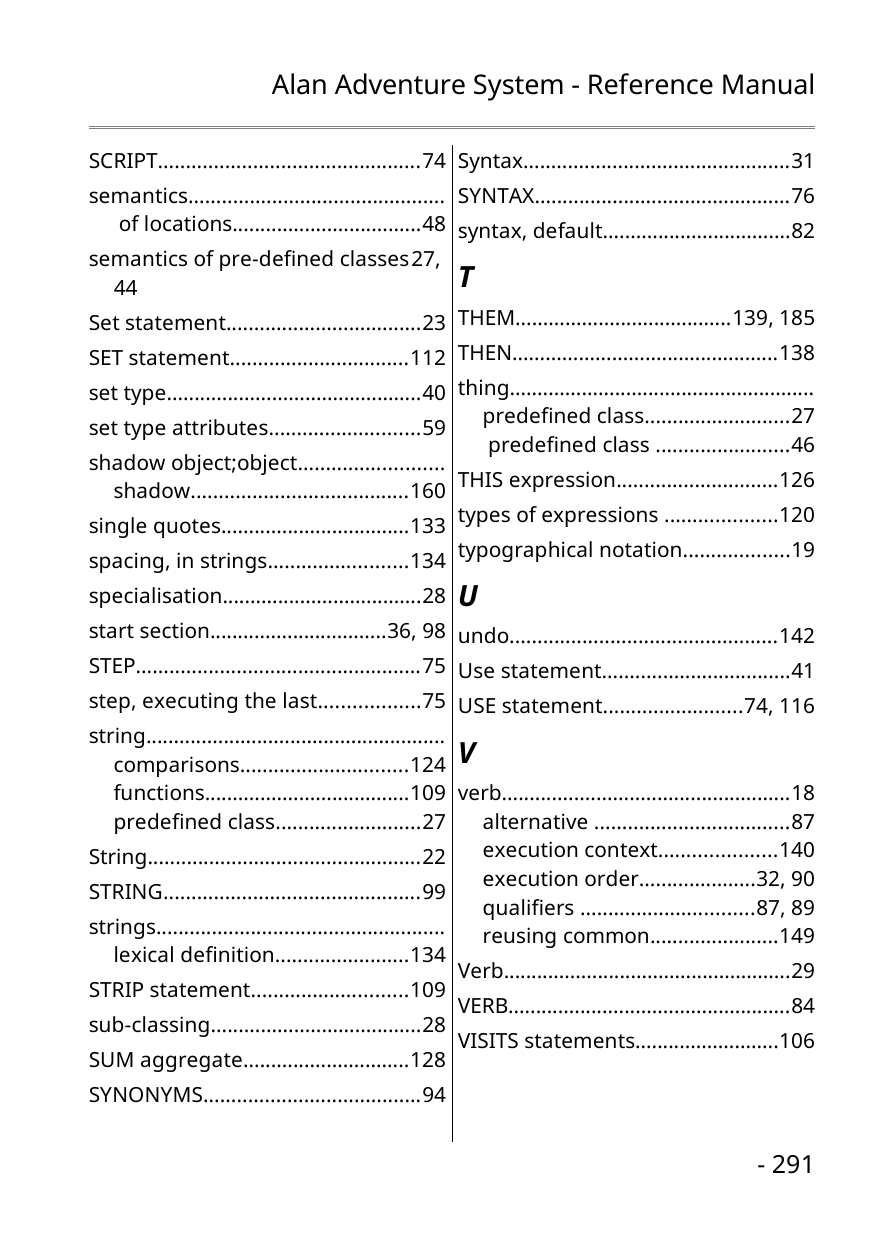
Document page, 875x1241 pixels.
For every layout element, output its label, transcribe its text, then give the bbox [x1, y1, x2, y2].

text spacing, in strings 134 [88, 546, 446, 575]
text comparisons 124 [113, 750, 446, 778]
text semantics [88, 181, 446, 209]
text thing [458, 372, 815, 401]
text STRING 99 [88, 877, 446, 905]
text THEN 138 [458, 337, 815, 366]
text functions 109 [113, 778, 446, 807]
text shadow 160 [113, 476, 446, 505]
text of locations 48 [113, 209, 446, 238]
text step, executing the last 75 [88, 686, 446, 715]
text Use statement 41 [458, 656, 815, 685]
text set type 40 [88, 378, 446, 406]
text typographical notation 19 [458, 534, 815, 563]
text SUM aggregate 128 [88, 1045, 446, 1074]
text start section 36, 98 [88, 616, 446, 645]
text V [458, 732, 815, 772]
text sub-classing 28 [88, 1010, 446, 1039]
text SYNTAX 76 [458, 181, 815, 209]
text Set statement 23 [88, 308, 446, 336]
text qualifiers 87, 89 [482, 892, 815, 921]
text SYNONYMS 94 [88, 1080, 446, 1109]
text set type attributes 59 [88, 413, 446, 441]
text U [458, 575, 815, 615]
text SCRIPT 74 [88, 146, 446, 174]
text execution order 32, 90 [482, 864, 815, 892]
text execution context 140 [482, 835, 815, 864]
text Verb 29 [458, 956, 815, 984]
text predefined class 46 [482, 429, 815, 458]
text reusing common 149 [482, 921, 815, 949]
text STRIP statement 109 [88, 975, 446, 1004]
text THEM 139, 185 [458, 302, 815, 331]
text verb 18 [458, 778, 815, 807]
text shadow object;object [88, 448, 446, 476]
text predefined class 27 [482, 401, 815, 429]
text String 22 [88, 842, 446, 870]
text single quotes 133 [88, 511, 446, 540]
text T [458, 256, 815, 296]
text VISITS statements 106 [458, 1026, 815, 1054]
text alternative 87 [482, 807, 815, 835]
text VERB 84 [458, 991, 815, 1019]
text SET statement 112 [88, 343, 446, 371]
text types of expressions 120 [458, 499, 815, 528]
text Syntax 31 [458, 146, 815, 174]
text strings [88, 912, 446, 940]
text syntax, default 82 [458, 216, 815, 244]
text THIS expression 126 [458, 464, 815, 493]
text STEP 75 [88, 651, 446, 680]
text undo 142 [458, 621, 815, 650]
text USE statement 74, 116 [458, 691, 815, 720]
text string [88, 721, 446, 750]
text semantics of pre-defined classes 27, 44 [88, 244, 446, 301]
text predefined class 27 [113, 807, 446, 835]
text lexical definition 134 [113, 940, 446, 969]
text specialisation 28 [88, 581, 446, 610]
